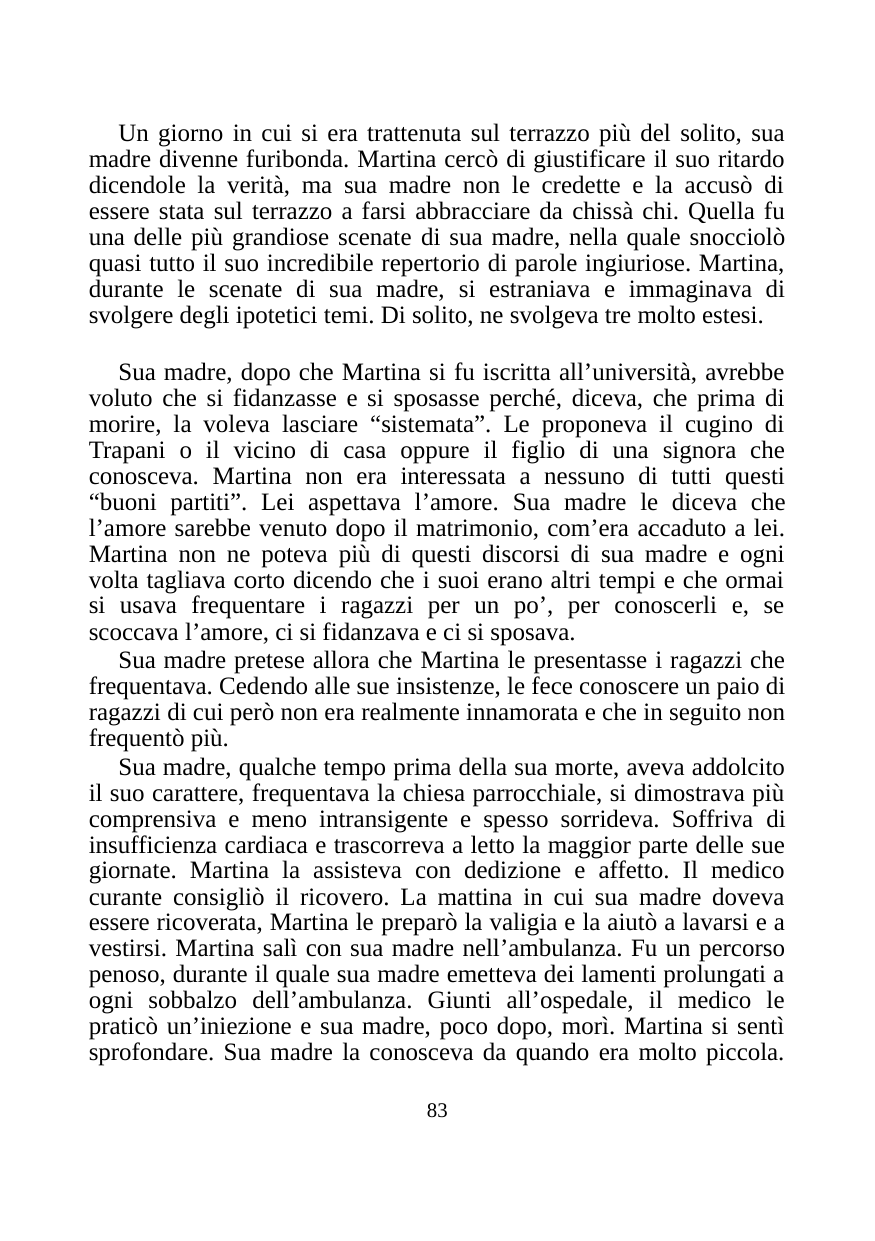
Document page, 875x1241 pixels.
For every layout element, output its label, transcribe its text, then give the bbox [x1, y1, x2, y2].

text Sua madre, dopo che Martina si fu iscritta all’università, avrebbe voluto che si fidanzasse e si sposasse perché, diceva, che prima di morire, la voleva lasciare “sistemata”. Le proponeva il cugino di Trapani o il vicino di casa oppure il figlio di una signora che conosceva. Martina non era interessata a nessuno di tutti questi “buoni partiti”. Lei aspettava l’amore. Sua madre le diceva che l’amore sarebbe venuto dopo il matrimonio, com’era accaduto a lei. Martina non ne poteva più di questi discorsi di sua madre e ogni volta tagliava corto dicendo che i suoi erano altri tempi e che ormai si usava frequentare i ragazzi per un po’, per conoscerli e, se scoccava l’amore, ci si fidanzava e ci si sposava. [88, 357, 786, 645]
text Sua madre pretese allora che Martina le presentasse i ragazzi che frequentava. Cedendo alle sue insistenze, le fece conoscere un paio di ragazzi di cui però non era realmente innamorata e che in seguito non frequentò più. [88, 645, 786, 752]
text Sua madre, qualche tempo prima della sua morte, aveva addolcito il suo carattere, frequentava la chiesa parrocchiale, si dimostrava più comprensiva e meno intransigente e spesso sorrideva. Soffriva di insufficienza cardiaca e trascorreva a letto la maggior parte delle sue giornate. Martina la assisteva con dedizione e affetto. Il medico curante consigliò il ricovero. La mattina in cui sua madre doveva essere ricoverata, Martina le preparò la valigia e la aiutò a lavarsi e a vestirsi. Martina salì con sua madre nell’ambulanza. Fu un percorso penoso, durante il quale sua madre emetteva dei lamenti prolungati a ogni sobbalzo dell’ambulanza. Giunti all’ospedale, il medico le praticò un’iniezione e sua madre, poco dopo, morì. Martina si sentì sprofondare. Sua madre la conosceva da quando era molto piccola. [88, 752, 786, 1066]
text Un giorno in cui si era trattenuta sul terrazzo più del solito, sua madre divenne furibonda. Martina cercò di giustificare il suo ritardo dicendole la verità, ma sua madre non le credette e la accusò di essere stata sul terrazzo a farsi abbracciare da chissà chi. Quella fu una delle più grandiose scenate di sua madre, nella quale snocciolò quasi tutto il suo incredibile repertorio di parole ingiuriose. Martina, durante le scenate di sua madre, si estraniava e immaginava di svolgere degli ipotetici temi. Di solito, ne svolgeva tre molto estesi. [88, 118, 786, 328]
